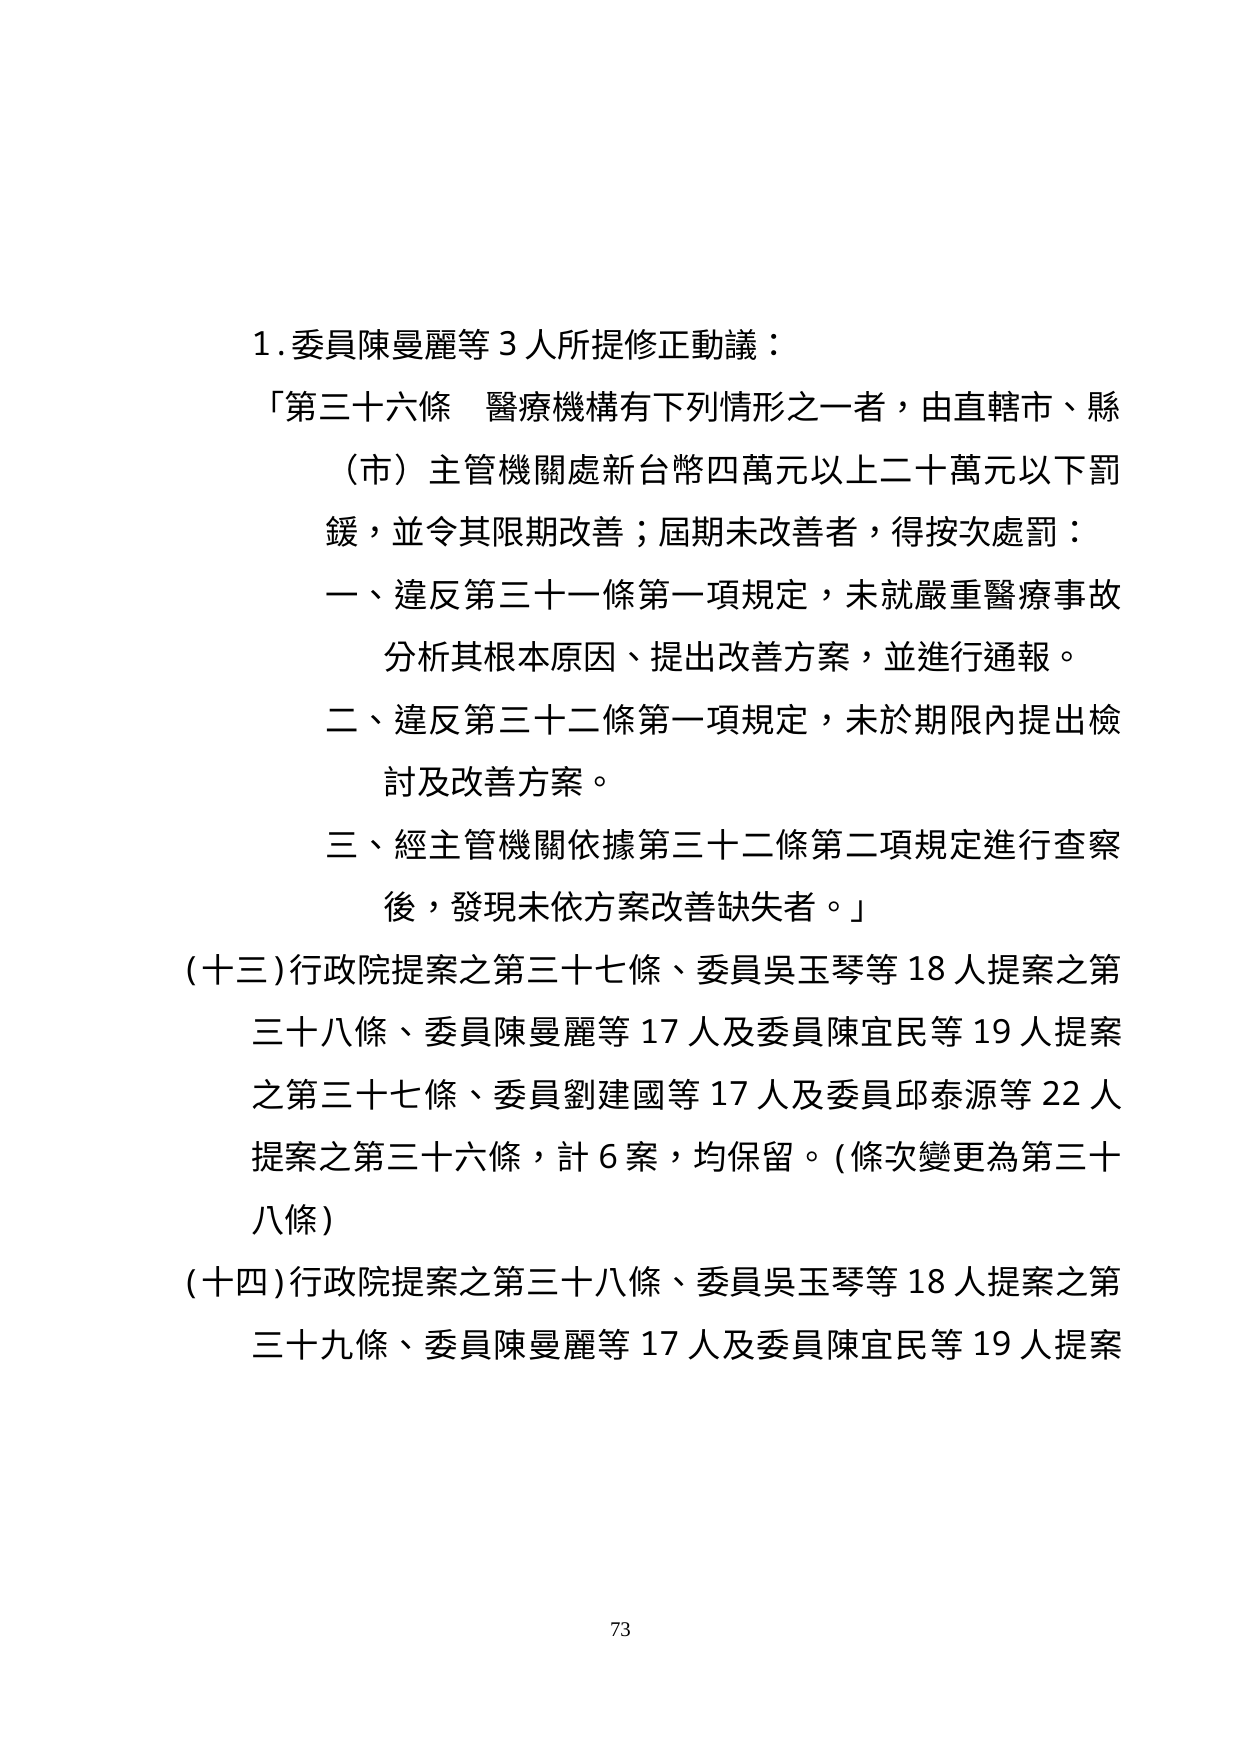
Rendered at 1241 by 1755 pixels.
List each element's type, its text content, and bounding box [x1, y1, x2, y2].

text 一、違反第三十一條第一項規定，未就嚴重醫療事故分析其根本原因、提出改善方案，並進行通報。 [325, 551, 1122, 676]
text (十三)行政院提案之第三十七條、委員吳玉琴等18人提案之第三十八條、委員陳曼麗等17人及委員陳宜民等19人提案之第三十七條、委員劉建國等17人及委員邱泰源等22人提案之第三十六條，計6案，均保留。(條次變更為第三十八條) [181, 926, 1122, 1238]
text 二、違反第三十二條第一項規定，未於期限內提出檢討及改善方案。 [325, 676, 1122, 801]
text 三、經主管機關依據第三十二條第二項規定進行查察後，發現未依方案改善缺失者。」 [325, 801, 1122, 926]
text (十四)行政院提案之第三十八條、委員吳玉琴等18人提案之第三十九條、委員陳曼麗等17人及委員陳宜民等19人提案 [181, 1238, 1122, 1363]
text 「第三十六條 醫療機構有下列情形之一者，由直轄市、縣（市）主管機關處新台幣四萬元以上二十萬元以下罰鍰，並令其限期改善；屆期未改善者，得按次處罰： [251, 363, 1122, 551]
text 1.委員陳曼麗等3人所提修正動議： [177, 301, 1122, 363]
